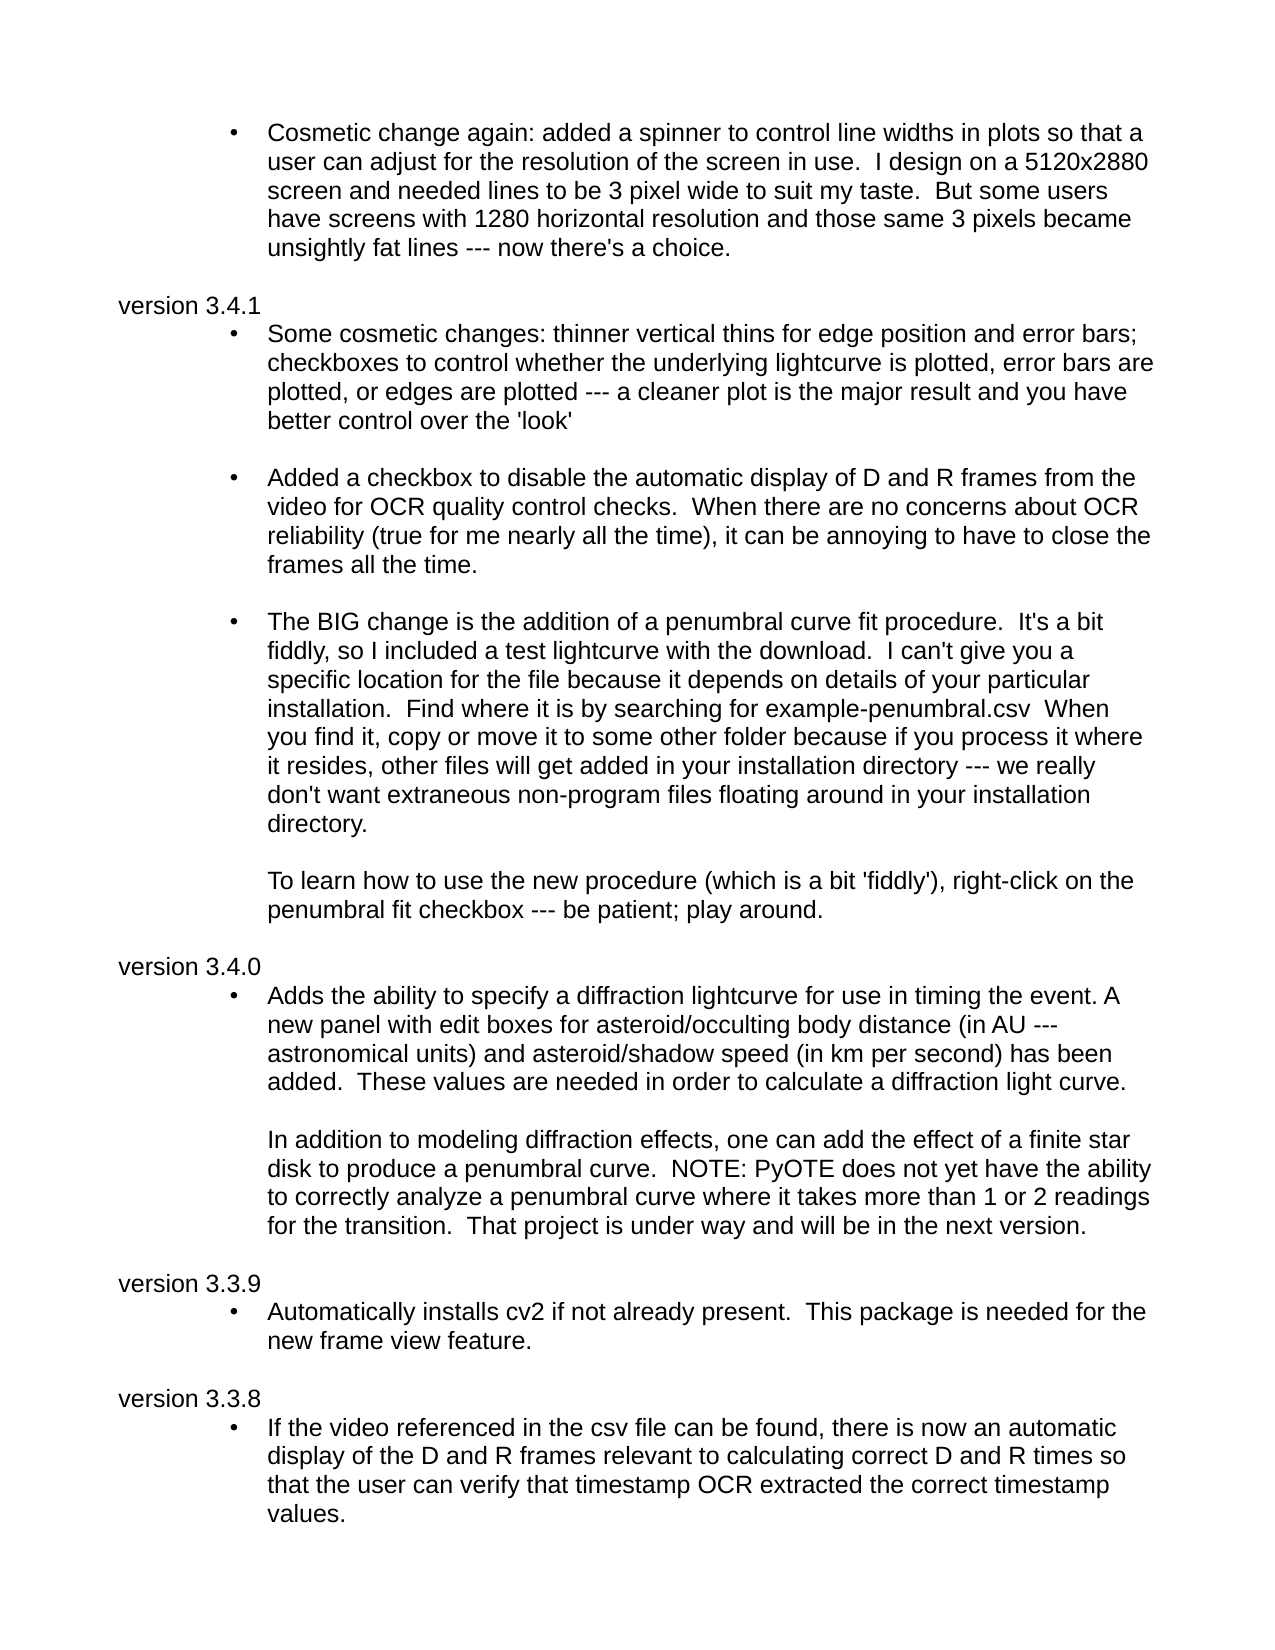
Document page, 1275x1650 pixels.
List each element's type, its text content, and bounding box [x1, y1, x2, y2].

list Some cosmetic changes: thinner vertical thins for edge position and error bars; checkboxes to control whether the underlying lightcurve is plotted, error bars are plotted, or edges are plotted --- a cleaner plot is the major result and you have better control over the 'look' [229, 319, 1157, 463]
list If the video referenced in the csv file can be found, there is now an automatic display of the D and R frames relevant to calculating correct D and R times so that the user can verify that timestamp OCR extracted the correct timestamp values. [229, 1412, 1157, 1528]
list The BIG change is the addition of a penumbral curve fit procedure. It's a bit fiddly, so I included a test lightcurve with the download. I can't give you a specific location for the file because it depends on details of your particular installation. Find where it is by searching for example-penumbral.csv When you find it, copy or move it to some other folder because if you process it where it resides, other files will get added in your installation directory --- we really don't want extraneous non-program files floating around in your installation directory. To learn how to use the new procedure (which is a bit 'fiddly'), right-click on the penumbral fit checkbox --- be patient; play around. [229, 607, 1157, 952]
text version 3.3.8 [118, 1384, 1157, 1412]
text version 3.4.0 [118, 952, 1157, 981]
list Adds the ability to specify a diffraction lightcurve for use in timing the event. A new panel with edit boxes for asteroid/occulting body distance (in AU --- astronomical units) and asteroid/shadow speed (in km per second) has been added. These values are needed in order to calculate a diffraction light curve. In addition to modeling diffraction effects, one can add the effect of a finite star disk to produce a penumbral curve. NOTE: PyOTE does not yet have the ability to correctly analyze a penumbral curve where it takes more than 1 or 2 readings for the transition. That project is under way and will be in the next version. [229, 981, 1157, 1269]
list Cosmetic change again: added a spinner to control line widths in plots so that a user can adjust for the resolution of the screen in use. I design on a 5120x2880 screen and needed lines to be 3 pixel wide to suit my taste. But some users have screens with 1280 horizontal resolution and those same 3 pixels became unsightly fat lines --- now there's a choice. [229, 118, 1157, 291]
text version 3.4.1 [118, 291, 1157, 319]
list Automatically installs cv2 if not already present. This package is needed for the new frame view feature. [229, 1297, 1157, 1384]
text version 3.3.9 [118, 1269, 1157, 1297]
list Added a checkbox to disable the automatic display of D and R frames from the video for OCR quality control checks. When there are no concerns about OCR reliability (true for me nearly all the time), it can be annoying to have to close the frames all the time. [229, 463, 1157, 607]
